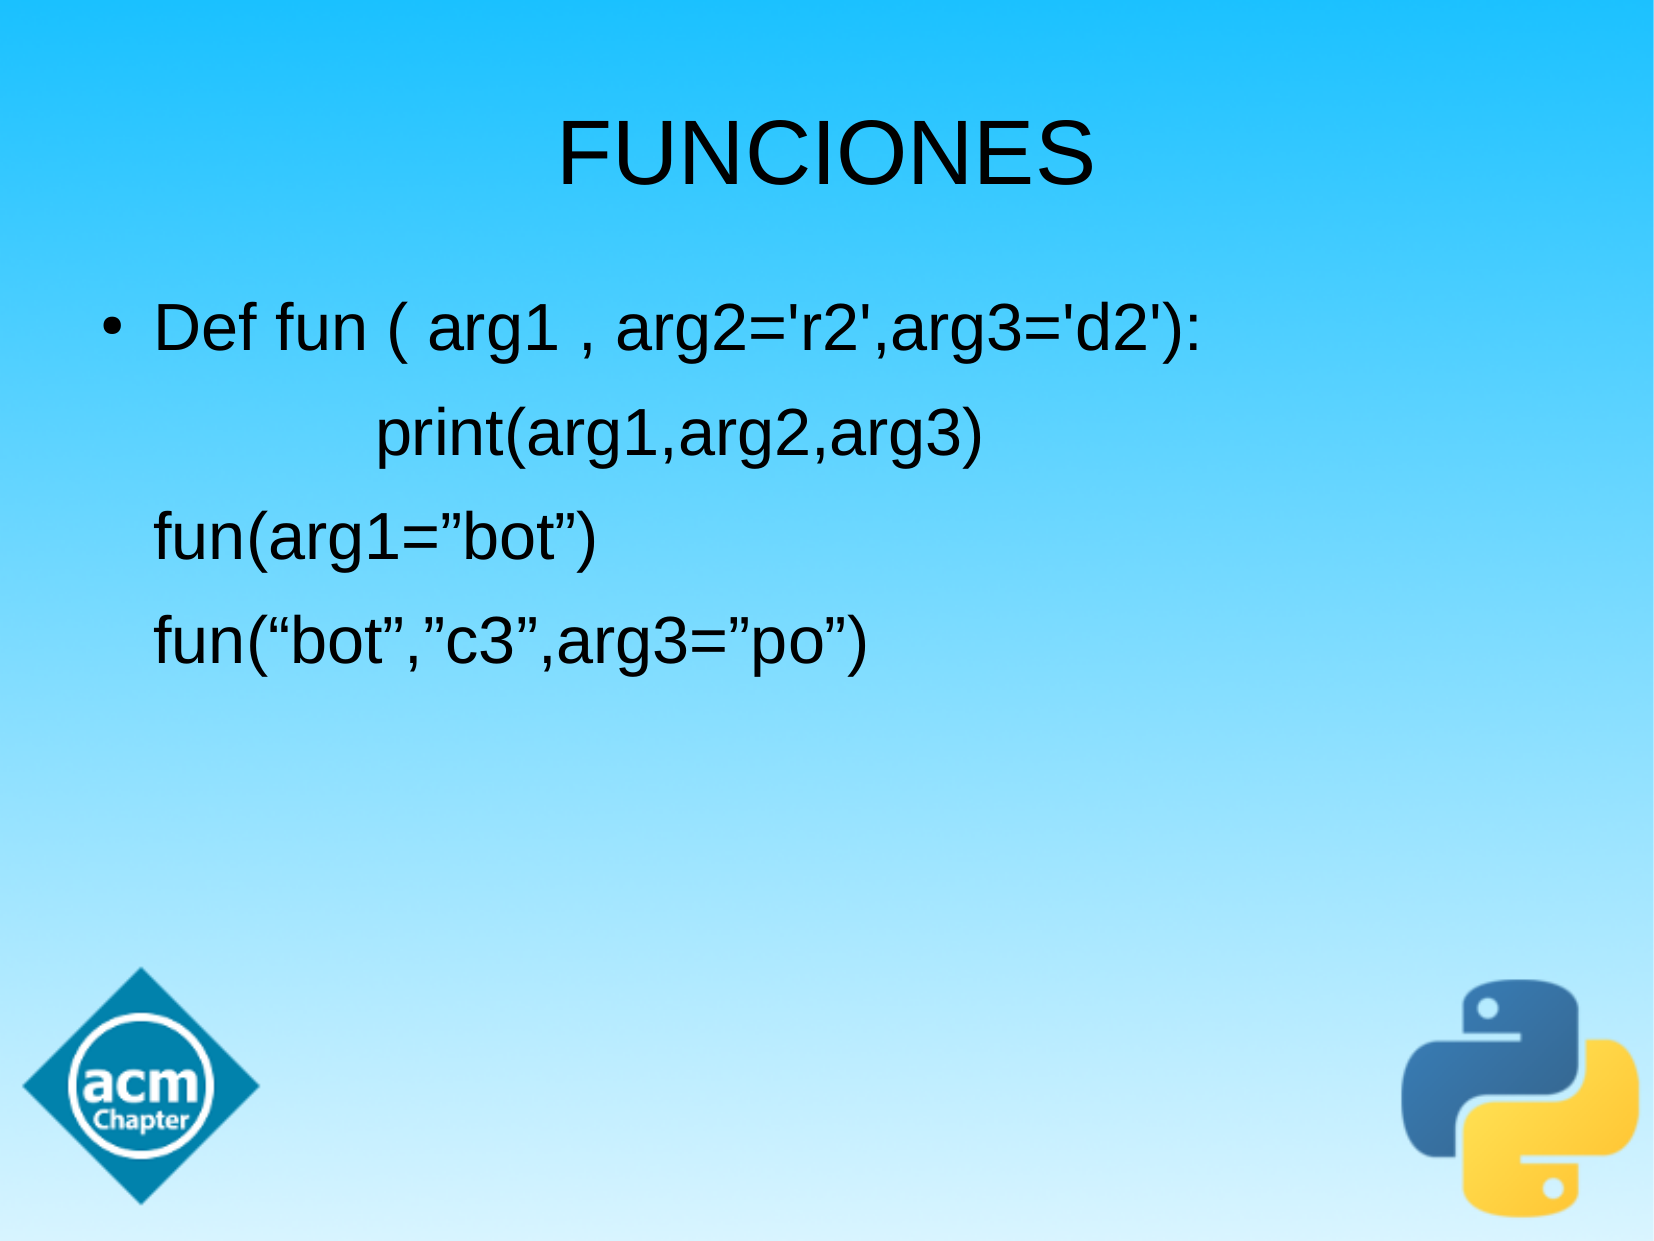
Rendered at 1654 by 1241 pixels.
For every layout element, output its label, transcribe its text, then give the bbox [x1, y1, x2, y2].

picture [0, 0, 1654, 1241]
title FUNCIONES [82, 49, 1571, 257]
list Def fun ( arg1 , arg2='r2',arg3='d2'): print(arg1,arg2,arg3) fun(arg1=”bot”) fun(“bot”,”c3”,arg3=”po”) [82, 290, 1571, 1010]
